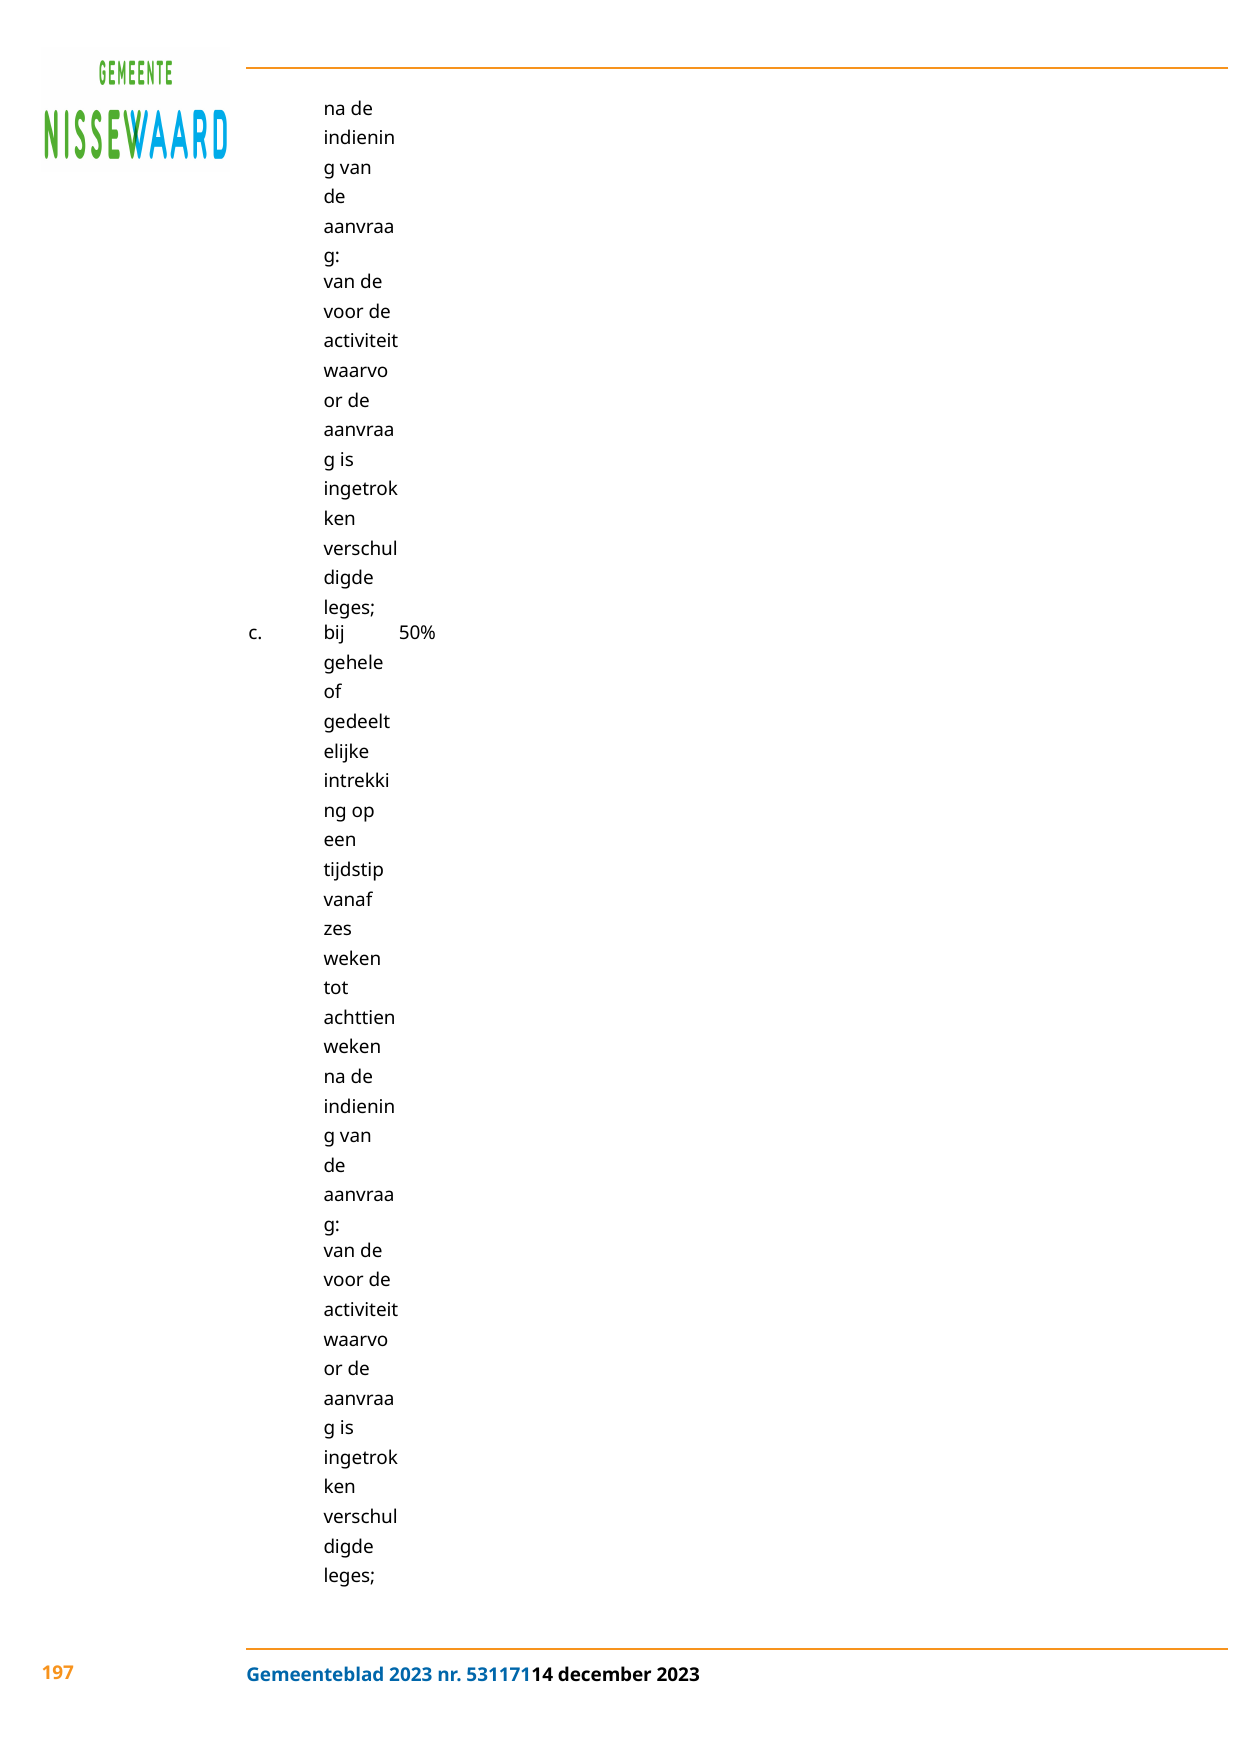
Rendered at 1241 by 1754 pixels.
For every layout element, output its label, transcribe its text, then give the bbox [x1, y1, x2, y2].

table_cell [248, 95, 323, 268]
table_cell na de indiening van de aanvraag: [323, 95, 398, 268]
table_cell [248, 1237, 323, 1588]
table_cell bij gehele of gedeeltelijke intrekking op een tijdstip vanaf zes weken tot achttien weken na de indiening van de aanvraag: [323, 620, 398, 1237]
table_cell van de voor de activiteit waarvoor de aanvraag is ingetrokken verschuldigde leges; [323, 269, 398, 619]
table_cell [399, 1237, 474, 1588]
table_cell [399, 269, 474, 619]
picture [41, 47, 231, 172]
table_cell [248, 269, 323, 619]
table_cell [399, 95, 474, 268]
table_cell van de voor de activiteit waarvoor de aanvraag is ingetrokken verschuldigde leges; [323, 1237, 398, 1588]
table_cell c. [248, 620, 323, 1237]
table_cell 50% [399, 620, 474, 1237]
